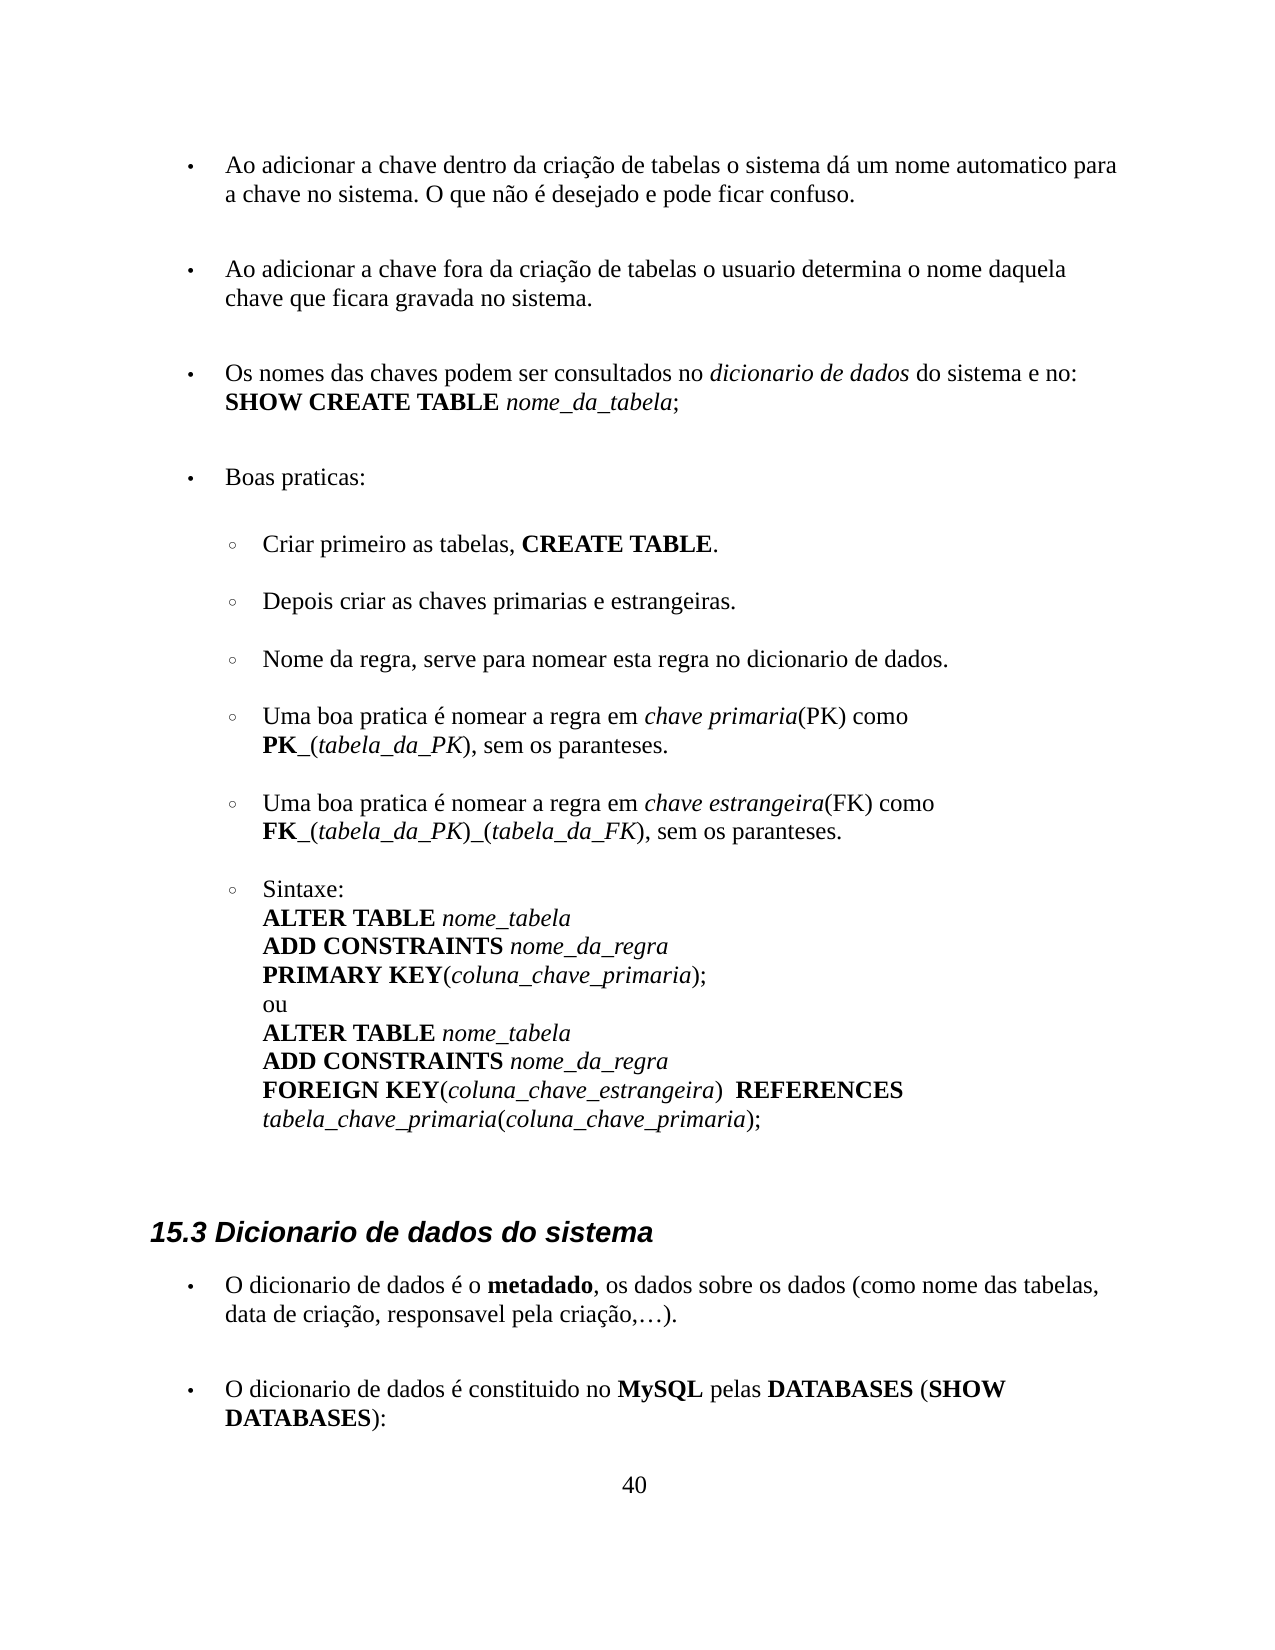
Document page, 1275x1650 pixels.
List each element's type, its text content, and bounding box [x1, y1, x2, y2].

list Sintaxe: ALTER TABLE nome_tabela ADD CONSTRAINTS nome_da_regra PRIMARY KEY(coluna_chave_primaria); ou ALTER TABLE nome_tabela ADD CONSTRAINTS nome_da_regra FOREIGN KEY(coluna_chave_estrangeira) REFERENCES tabela_chave_primaria(coluna_chave_primaria); [225, 874, 1125, 1161]
list Nome da regra, serve para nomear esta regra no dicionario de dados. [225, 644, 1125, 701]
list Depois criar as chaves primarias e estrangeiras. [225, 586, 1125, 644]
list Criar primeiro as tabelas, CREATE TABLE. [225, 529, 1125, 586]
list O dicionario de dados é o metadado, os dados sobre os dados (como nome das tabelas, data de criação, responsavel pela criação,…). [187, 1270, 1125, 1356]
list Ao adicionar a chave fora da criação de tabelas o usuario determina o nome daquela chave que ficara gravada no sistema. [187, 254, 1125, 340]
list Uma boa pratica é nomear a regra em chave estrangeira(FK) como FK_(tabela_da_PK)_(tabela_da_FK), sem os paranteses. [225, 788, 1125, 874]
list Ao adicionar a chave dentro da criação de tabelas o sistema dá um nome automatico para a chave no sistema. O que não é desejado e pode ficar confuso. [187, 150, 1125, 236]
list Os nomes das chaves podem ser consultados no dicionario de dados do sistema e no: SHOW CREATE TABLE nome_da_tabela; [187, 358, 1125, 444]
list O dicionario de dados é constituido no MySQL pelas DATABASES (SHOW DATABASES): [187, 1374, 1125, 1432]
list Uma boa pratica é nomear a regra em chave primaria(PK) como PK_(tabela_da_PK), sem os paranteses. [225, 701, 1125, 788]
subtitle 15.3 Dicionario de dados do sistema [150, 1215, 1125, 1249]
list Boas praticas: [187, 462, 1125, 520]
